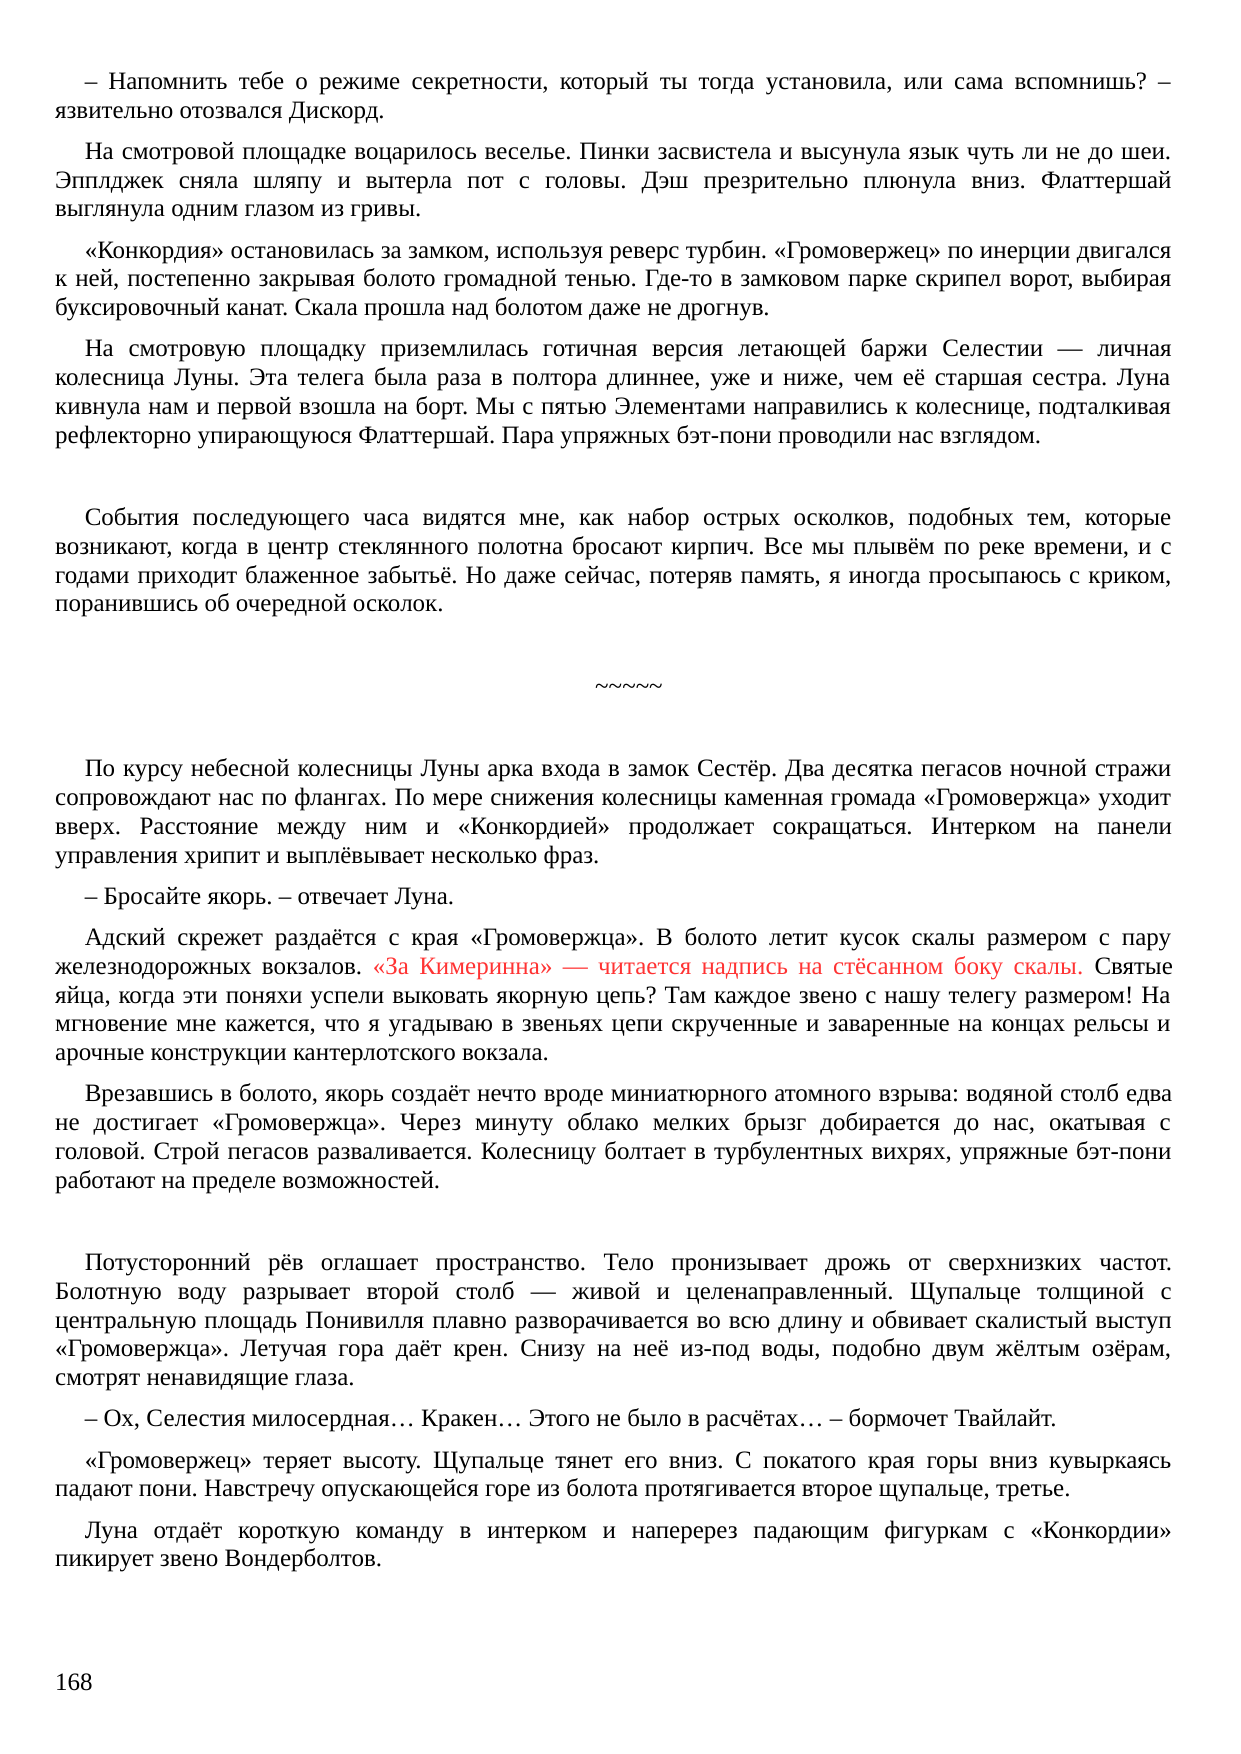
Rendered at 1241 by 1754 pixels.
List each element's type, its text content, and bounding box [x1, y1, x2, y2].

text «Конкордия» остановилась за замком, используя реверс турбин. «Громовержец» по инерции двигался к ней, постепенно закрывая болото громадной тенью. Где-то в замковом парке скрипел ворот, выбирая буксировочный канат. Скала прошла над болотом даже не дрогнув. [55, 235, 1173, 321]
text Врезавшись в болото, якорь создаёт нечто вроде миниатюрного атомного взрыва: водяной столб едва не достигает «Громовержца». Через минуту облако мелких брызг добирается до нас, окатывая с головой. Строй пегасов разваливается. Колесницу болтает в турбулентных вихрях, упряжные бэт-пони работают на пределе возможностей. [55, 1078, 1173, 1193]
text – Ох, Селестия милосердная… Кракен… Этого не было в расчётах… – бормочет Твайлайт. [55, 1403, 1173, 1432]
text Адский скрежет раздаётся с края «Громовержца». В болото летит кусок скалы размером с пару железнодорожных вокзалов. «За Кимеринна» — читается надпись на стёсанном боку скалы. Святые яйца, когда эти поняхи успели выковать якорную цепь? Там каждое звено с нашу телегу размером! На мгновение мне кажется, что я угадываю в звеньях цепи скрученные и заваренные на концах рельсы и арочные конструкции кантерлотского вокзала. [55, 922, 1173, 1066]
text Луна отдаёт короткую команду в интерком и наперерез падающим фигуркам с «Конкордии» пикирует звено Вондерболтов. [55, 1515, 1173, 1572]
text Потусторонний рёв оглашает пространство. Тело пронизывает дрожь от сверхнизких частот. Болотную воду разрывает второй столб — живой и целенаправленный. Щупальце толщиной с центральную площадь Понивилля плавно разворачивается во всю длину и обвивает скалистый выступ «Громовержца». Летучая гора даёт крен. Снизу на неё из-под воды, подобно двум жёлтым озёрам, смотрят ненавидящие глаза. [55, 1247, 1173, 1391]
text – Бросайте якорь. – отвечает Луна. [55, 881, 1173, 910]
text ~~~~~ [55, 671, 1173, 700]
text На смотровую площадку приземлилась готичная версия летающей баржи Селестии — личная колесница Луны. Эта телега была раза в полтора длиннее, уже и ниже, чем её старшая сестра. Луна кивнула нам и первой взошла на борт. Мы с пятью Элементами направились к колеснице, подталкивая рефлекторно упирающуюся Флаттершай. Пара упряжных бэт-пони проводили нас взглядом. [55, 333, 1173, 448]
text На смотровой площадке воцарилось веселье. Пинки засвистела и высунула язык чуть ли не до шеи. Эпплджек сняла шляпу и вытерла пот с головы. Дэш презрительно плюнула вниз. Флаттершай выглянула одним глазом из гривы. [55, 136, 1173, 222]
text По курсу небесной колесницы Луны арка входа в замок Сестёр. Два десятка пегасов ночной стражи сопровождают нас по флангах. По мере снижения колесницы каменная громада «Громовержца» уходит вверх. Расстояние между ним и «Конкордией» продолжает сокращаться. Интерком на панели управления хрипит и выплёвывает несколько фраз. [55, 753, 1173, 868]
text «Громовержец» теряет высоту. Щупальце тянет его вниз. С покатого края горы вниз кувыркаясь падают пони. Навстречу опускающейся горе из болота протягивается второе щупальце, третье. [55, 1445, 1173, 1502]
text События последующего часа видятся мне, как набор острых осколков, подобных тем, которые возникают, когда в центр стеклянного полотна бросают кирпич. Все мы плывём по реке времени, и с годами приходит блаженное забытьё. Но даже сейчас, потеряв память, я иногда просыпаюсь с криком, поранившись об очередной осколок. [55, 502, 1173, 617]
text – Напомнить тебе о режиме секретности, который ты тогда установила, или сама вспомнишь? – язвительно отозвался Дискорд. [55, 66, 1173, 123]
